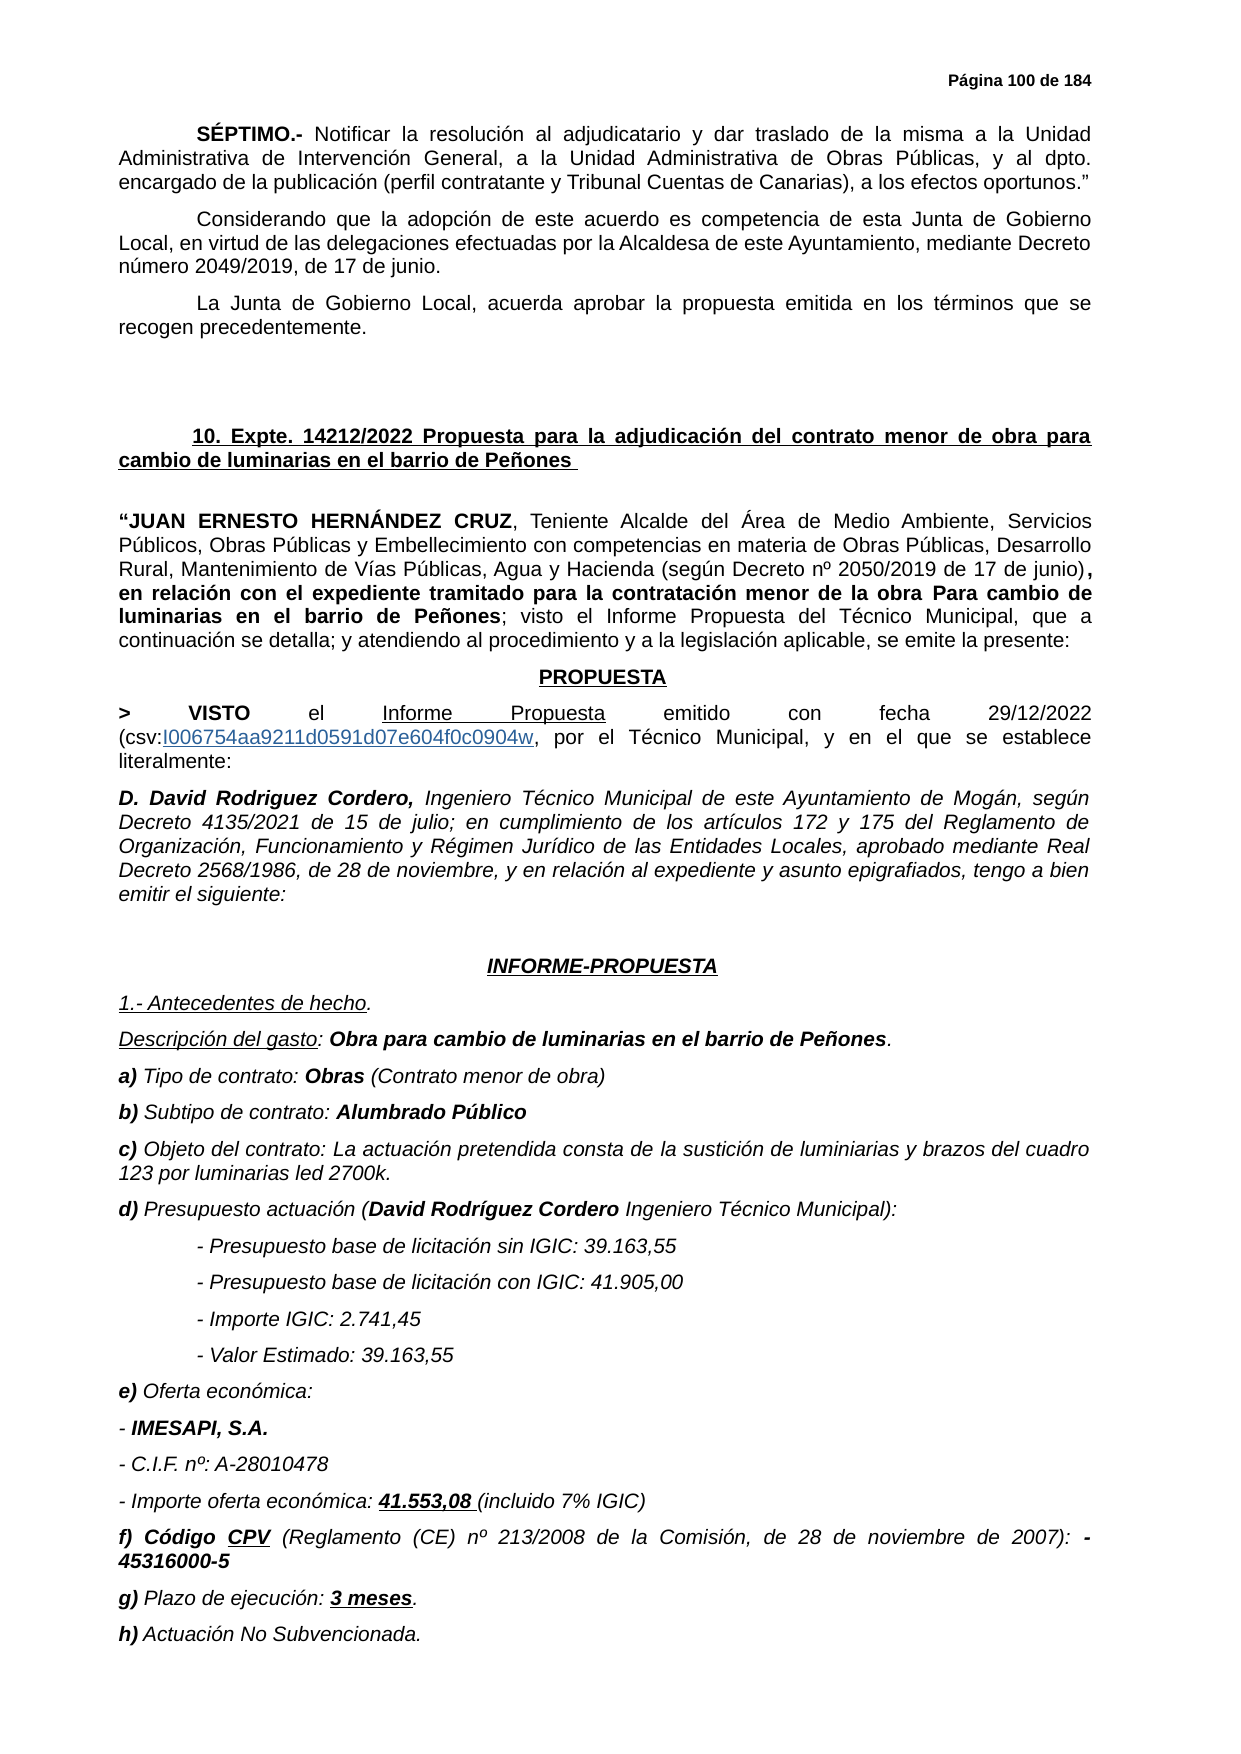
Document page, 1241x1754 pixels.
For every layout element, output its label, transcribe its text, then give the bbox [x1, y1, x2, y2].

text e) Oferta económica: [118, 1379, 1092, 1403]
text “JUAN ERNESTO HERNÁNDEZ CRUZ, Teniente Alcalde del Área de Medio Ambiente, Servicios Públicos, Obras Públicas y Embellecimiento con competencias en materia de Obras Públicas, Desarrollo Rural, Mantenimiento de Vías Públicas, Agua y Hacienda (según Decreto nº 2050/2019 de 17 de junio), en relación con el expediente tramitado para la contratación menor de la obra Para cambio de luminarias en el barrio de Peñones; visto el Informe Propuesta del Técnico Municipal, que a continuación se detalla; y atendiendo al procedimiento y a la legislación aplicable, se emite la presente: [118, 508, 1092, 652]
text f) Código CPV (Reglamento (CE) nº 213/2008 de la Comisión, de 28 de noviembre de 2007): - 45316000-5 [118, 1525, 1092, 1573]
text - Presupuesto base de licitación con IGIC: 41.905,00 [118, 1270, 1092, 1294]
text b) Subtipo de contrato: Alumbrado Público [118, 1100, 1092, 1124]
text Considerando que la adopción de este acuerdo es competencia de esta Junta de Gobierno Local, en virtud de las delegaciones efectuadas por la Alcaldesa de este Ayuntamiento, mediante Decreto número 2049/2019, de 17 de junio. [118, 206, 1092, 278]
text La Junta de Gobierno Local, acuerda aprobar la propuesta emitida en los términos que se recogen precedentemente. [118, 291, 1092, 339]
text h) Actuación No Subvencionada. [118, 1622, 1092, 1646]
text c) Objeto del contrato: La actuación pretendida consta de la sustición de luminiarias y brazos del cuadro 123 por luminarias led 2700k. [118, 1137, 1092, 1184]
text - C.I.F. nº: A-28010478 [118, 1452, 1092, 1476]
text > VISTO el Informe Propuesta emitido con fecha 29/12/2022 (csv:I006754aa9211d0591d07e604f0c0904w, por el Técnico Municipal, y en el que se establece literalmente: [118, 701, 1092, 773]
text - Importe oferta económica: 41.553,08 (incluido 7% IGIC) [118, 1489, 1092, 1513]
text SÉPTIMO.- Notificar la resolución al adjudicatario y dar traslado de la misma a la Unidad Administrativa de Intervención General, a la Unidad Administrativa de Obras Públicas, y al dpto. encargado de la publicación (perfil contratante y Tribunal Cuentas de Canarias), a los efectos oportunos.” [118, 122, 1092, 194]
text d) Presupuesto actuación (David Rodríguez Cordero Ingeniero Técnico Municipal): [118, 1197, 1092, 1221]
text Descripción del gasto: Obra para cambio de luminarias en el barrio de Peñones. [118, 1027, 1092, 1051]
text - Presupuesto base de licitación sin IGIC: 39.163,55 [118, 1233, 1092, 1257]
text D. David Rodriguez Cordero, Ingeniero Técnico Municipal de este Ayuntamiento de Mogán, según Decreto 4135/2021 de 15 de julio; en cumplimiento de los artículos 172 y 175 del Reglamento de Organización, Funcionamiento y Régimen Jurídico de las Entidades Locales, aprobado mediante Real Decreto 2568/1986, de 28 de noviembre, y en relación al expediente y asunto epigrafiados, tengo a bien emitir el siguiente: [118, 786, 1092, 905]
text - Valor Estimado: 39.163,55 [118, 1343, 1092, 1367]
text 1.- Antecedentes de hecho. [118, 991, 1092, 1015]
text g) Plazo de ejecución: 3 meses. [118, 1586, 1092, 1609]
text - Importe IGIC: 2.741,45 [118, 1306, 1092, 1330]
text - IMESAPI, S.A. [118, 1416, 1092, 1440]
text a) Tipo de contrato: Obras (Contrato menor de obra) [118, 1064, 1092, 1088]
text 10. Expte. 14212/2022 Propuesta para la adjudicación del contrato menor de obra para cambio de luminarias en el barrio de Peñones [118, 424, 1092, 472]
text INFORME-PROPUESTA [118, 954, 1092, 978]
text PROPUESTA [118, 665, 1092, 689]
